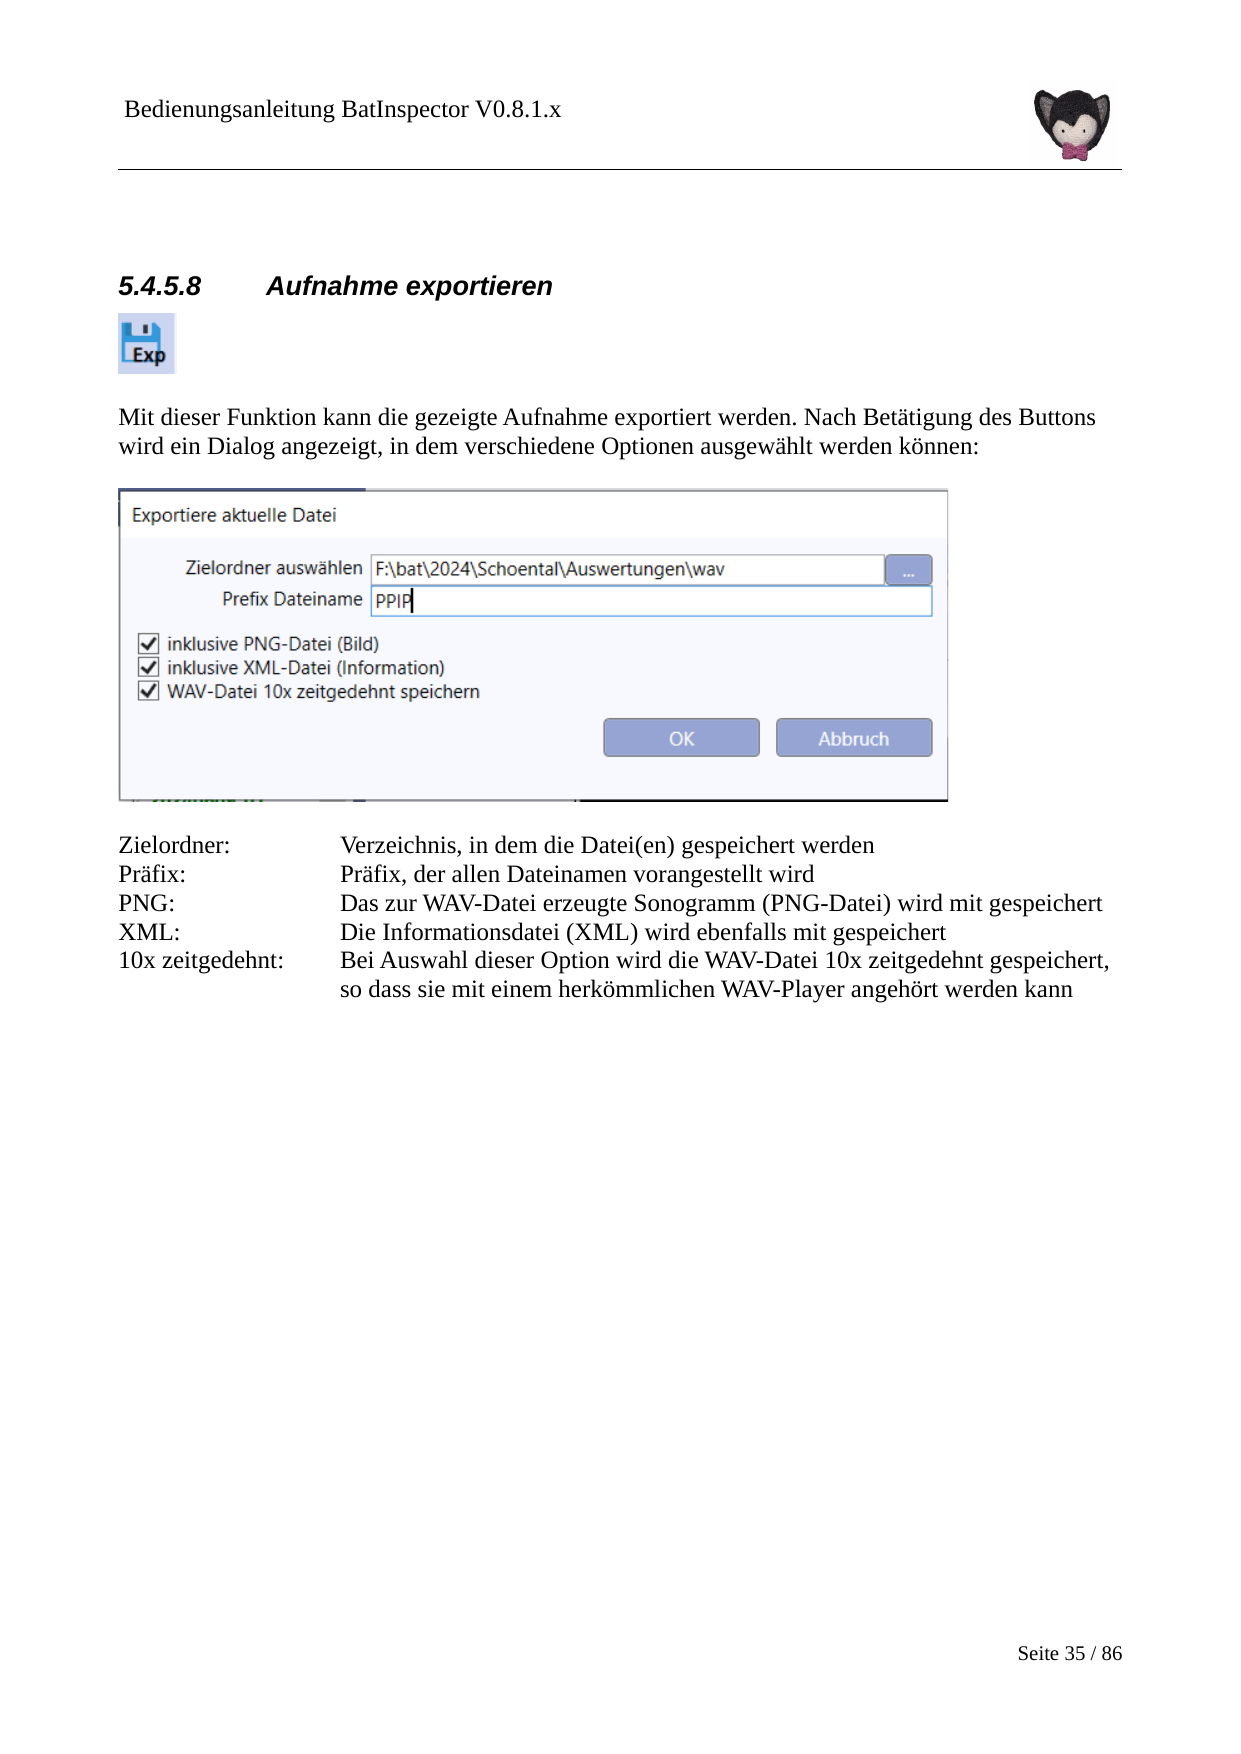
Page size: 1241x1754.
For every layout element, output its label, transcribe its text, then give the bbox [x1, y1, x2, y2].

text Zielordner: Verzeichnis, in dem die Datei(en) gespeichert werden [118, 831, 1122, 859]
picture [1030, 80, 1119, 169]
text Mit dieser Funktion kann die gezeigte Aufnahme exportiert werden. Nach Betätigung des Buttons wird ein Dialog angezeigt, in dem verschiedene Optionen ausgewählt werden können: [118, 402, 1122, 459]
text Präfix: Präfix, der allen Dateinamen vorangestellt wird [118, 859, 1122, 888]
picture [118, 488, 949, 802]
picture [118, 313, 177, 374]
text 10x zeitgedehnt: Bei Auswahl dieser Option wird die WAV-Datei 10x zeitgedehnt gespeichert, so dass sie mit einem herkömmlichen WAV-Player angehört werden kann [118, 946, 1122, 1003]
text PNG: Das zur WAV-Datei erzeugte Sonogramm (PNG-Datei) wird mit gespeichert [118, 888, 1122, 917]
subtitle Aufnahme exportieren [118, 269, 1122, 301]
text XML: Die Informationsdatei (XML) wird ebenfalls mit gespeichert [118, 917, 1122, 946]
